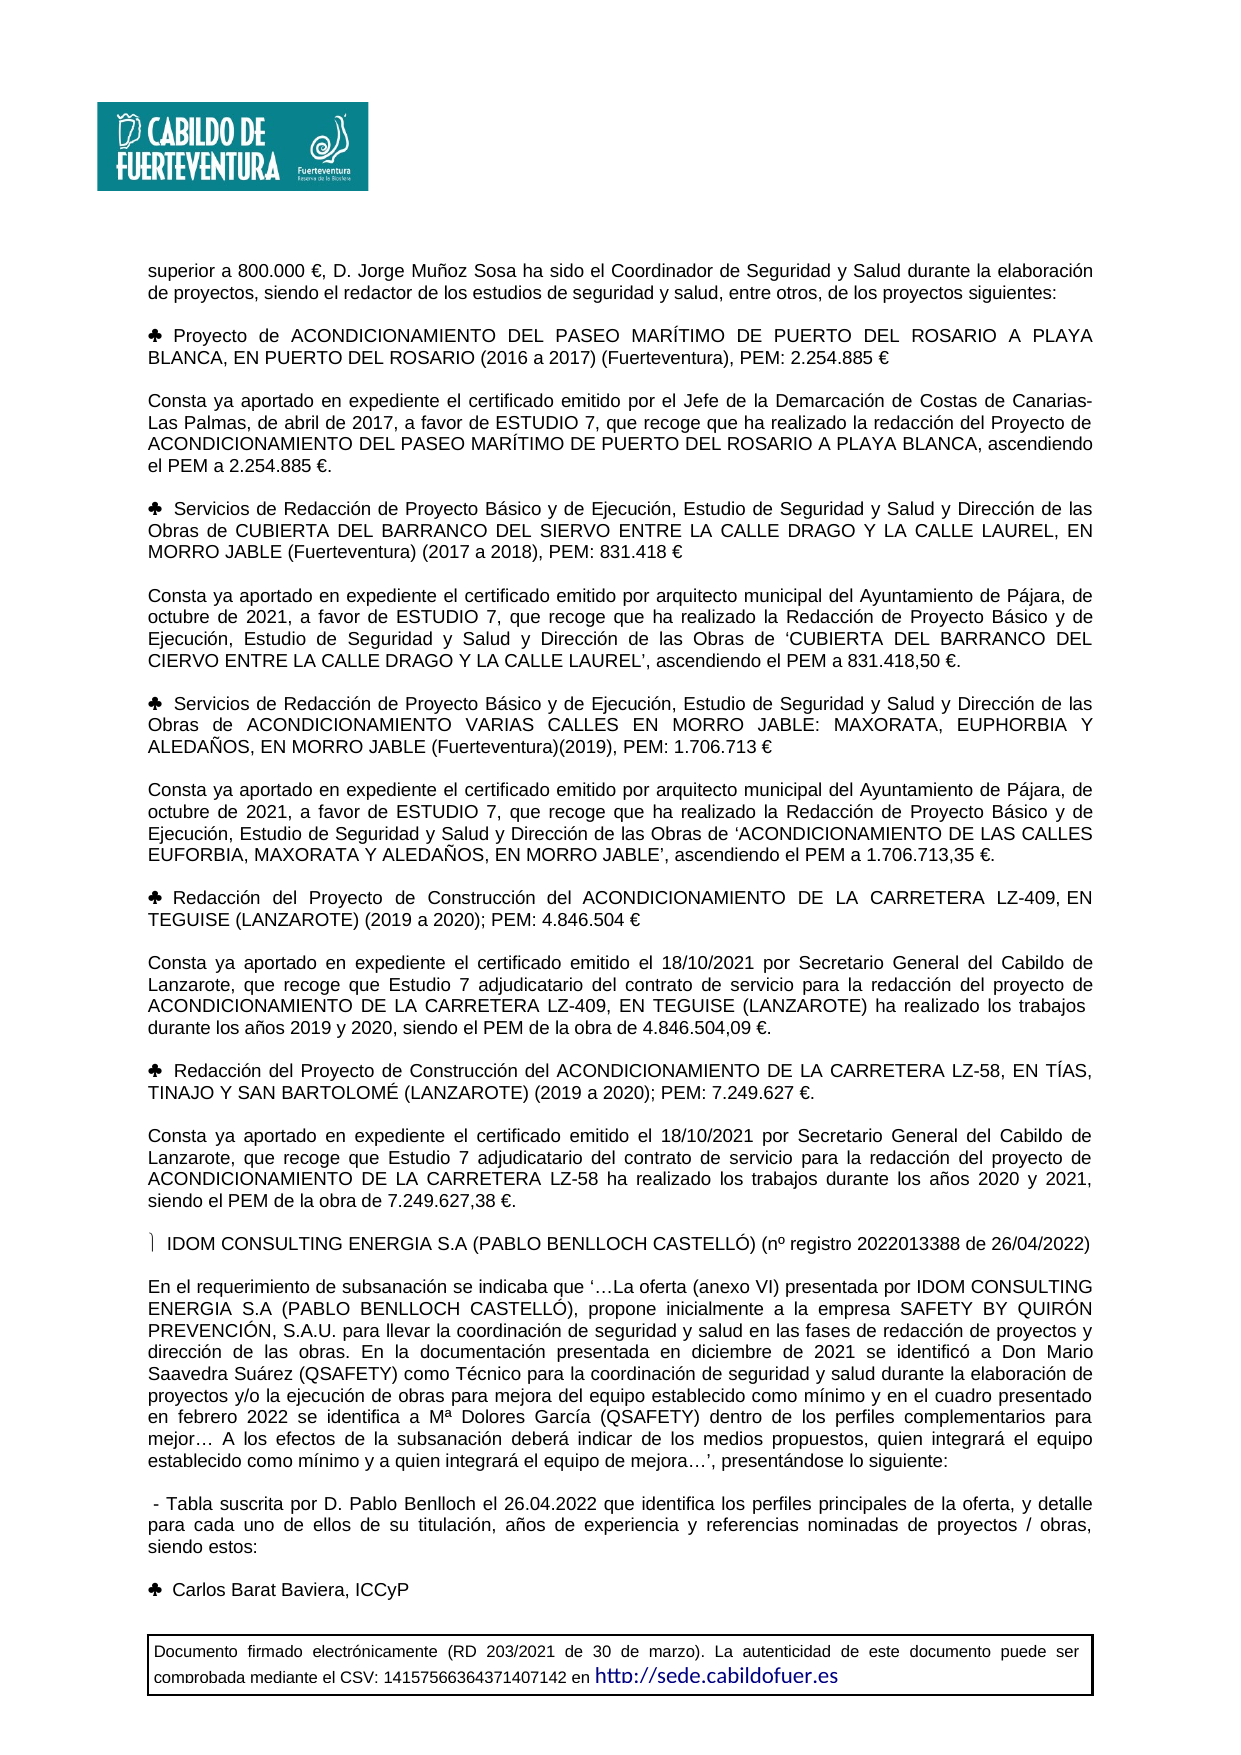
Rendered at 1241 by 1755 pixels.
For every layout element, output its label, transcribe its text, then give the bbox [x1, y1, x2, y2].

text Servicios de Redacción de Proyecto Básico y de Ejecución, Estudio de Seguridad y Salud y Dirección de las Obras de CUBIERTA DEL BARRANCO DEL SIERVO ENTRE LA CALLE DRAGO Y LA CALLE LAUREL, EN MORRO JABLE (Fuerteventura) (2017 a 2018), PEM: 831.418 € [148, 498, 1093, 563]
text - Tabla suscrita por D. Pablo Benlloch el 26.04.2022 que identifica los perfiles principales de la oferta, y detalle para cada uno de ellos de su titulación, años de experiencia y referencias nominadas de proyectos / obras, siendo estos: [148, 1493, 1093, 1557]
text Carlos Barat Baviera, ICCyP [148, 1579, 1107, 1601]
text Consta ya aportado en expediente el certificado emitido por arquitecto municipal del Ayuntamiento de Pájara, de octubre de 2021, a favor de ESTUDIO 7, que recoge que ha realizado la Redacción de Proyecto Básico y de Ejecución, Estudio de Seguridad y Salud y Dirección de las Obras de ‘ACONDICIONAMIENTO DE LAS CALLES EUFORBIA, MAXORATA Y ALEDAÑOS, EN MORRO JABLE’, ascendiendo el PEM a 1.706.713,35 €. [148, 779, 1093, 866]
text En el requerimiento de subsanación se indicaba que ‘…La oferta (anexo VI) presentada por IDOM CONSULTING ENERGIA S.A (PABLO BENLLOCH CASTELLÓ), propone inicialmente a la empresa SAFETY BY QUIRÓN PREVENCIÓN, S.A.U. para llevar la coordinación de seguridad y salud en las fases de redacción de proyectos y dirección de las obras. En la documentación presentada en diciembre de 2021 se identificó a Don Mario Saavedra Suárez (QSAFETY) como Técnico para la coordinación de seguridad y salud durante la elaboración de proyectos y/o la ejecución de obras para mejora del equipo establecido como mínimo y en el cuadro presentado en febrero 2022 se identifica a Mª Dolores García (QSAFETY) dentro de los perfiles complementarios para mejor… A los efectos de la subsanación deberá indicar de los medios propuestos, quien integrará el equipo establecido como mínimo y a quien integrará el equipo de mejora…’, presentándose lo siguiente: [148, 1276, 1093, 1471]
text superior a 800.000 €, D. Jorge Muñoz Sosa ha sido el Coordinador de Seguridad y Salud durante la elaboración de proyectos, siendo el redactor de los estudios de seguridad y salud, entre otros, de los proyectos siguientes: [148, 260, 1093, 303]
text IDOM CONSULTING ENERGIA S.A (PABLO BENLLOCH CASTELLÓ) (nº registro 2022013388 de 26/04/2022) [148, 1233, 1107, 1254]
text Proyecto de ACONDICIONAMIENTO DEL PASEO MARÍTIMO DE PUERTO DEL ROSARIO A PLAYA BLANCA, EN PUERTO DEL ROSARIO (2016 a 2017) (Fuerteventura), PEM: 2.254.885 € [148, 325, 1093, 368]
text Consta ya aportado en expediente el certificado emitido por arquitecto municipal del Ayuntamiento de Pájara, de octubre de 2021, a favor de ESTUDIO 7, que recoge que ha realizado la Redacción de Proyecto Básico y de Ejecución, Estudio de Seguridad y Salud y Dirección de las Obras de ‘CUBIERTA DEL BARRANCO DEL CIERVO ENTRE LA CALLE DRAGO Y LA CALLE LAUREL’, ascendiendo el PEM a 831.418,50 €. [148, 584, 1093, 671]
text durante los años 2019 y 2020, siendo el PEM de la obra de 4.846.504,09 €. [148, 1017, 1107, 1038]
text Consta ya aportado en expediente el certificado emitido el 18/10/2021 por Secretario General del Cabildo de Lanzarote, que recoge que Estudio 7 adjudicatario del contrato de servicio para la redacción del proyecto de ACONDICIONAMIENTO DE LA CARRETERA LZ-58 ha realizado los trabajos durante los años 2020 y 2021, siendo el PEM de la obra de 7.249.627,38 €. [148, 1125, 1093, 1211]
text Consta ya aportado en expediente el certificado emitido el 18/10/2021 por Secretario General del Cabildo de Lanzarote, que recoge que Estudio 7 adjudicatario del contrato de servicio para la redacción del proyecto de ACONDICIONAMIENTO DE LA CARRETERA LZ-409, EN TEGUISE (LANZAROTE) ha realizado los trabajos [148, 952, 1093, 1017]
text Servicios de Redacción de Proyecto Básico y de Ejecución, Estudio de Seguridad y Salud y Dirección de las Obras de ACONDICIONAMIENTO VARIAS CALLES EN MORRO JABLE: MAXORATA, EUPHORBIA Y ALEDAÑOS, EN MORRO JABLE (Fuerteventura)(2019), PEM: 1.706.713 € [148, 693, 1093, 757]
text Redacción del Proyecto de Construcción del ACONDICIONAMIENTO DE LA CARRETERA LZ-409, EN TEGUISE (LANZAROTE) (2019 a 2020); PEM: 4.846.504 € [148, 887, 1093, 930]
text Redacción del Proyecto de Construcción del ACONDICIONAMIENTO DE LA CARRETERA LZ-58, EN TÍAS, TINAJO Y SAN BARTOLOMÉ (LANZAROTE) (2019 a 2020); PEM: 7.249.627 €. [148, 1060, 1093, 1103]
text Consta ya aportado en expediente el certificado emitido por el Jefe de la Demarcación de Costas de Canarias- Las Palmas, de abril de 2017, a favor de ESTUDIO 7, que recoge que ha realizado la redacción del Proyecto de ACONDICIONAMIENTO DEL PASEO MARÍTIMO DE PUERTO DEL ROSARIO A PLAYA BLANCA, ascendiendo el PEM a 2.254.885 €. [148, 390, 1093, 476]
